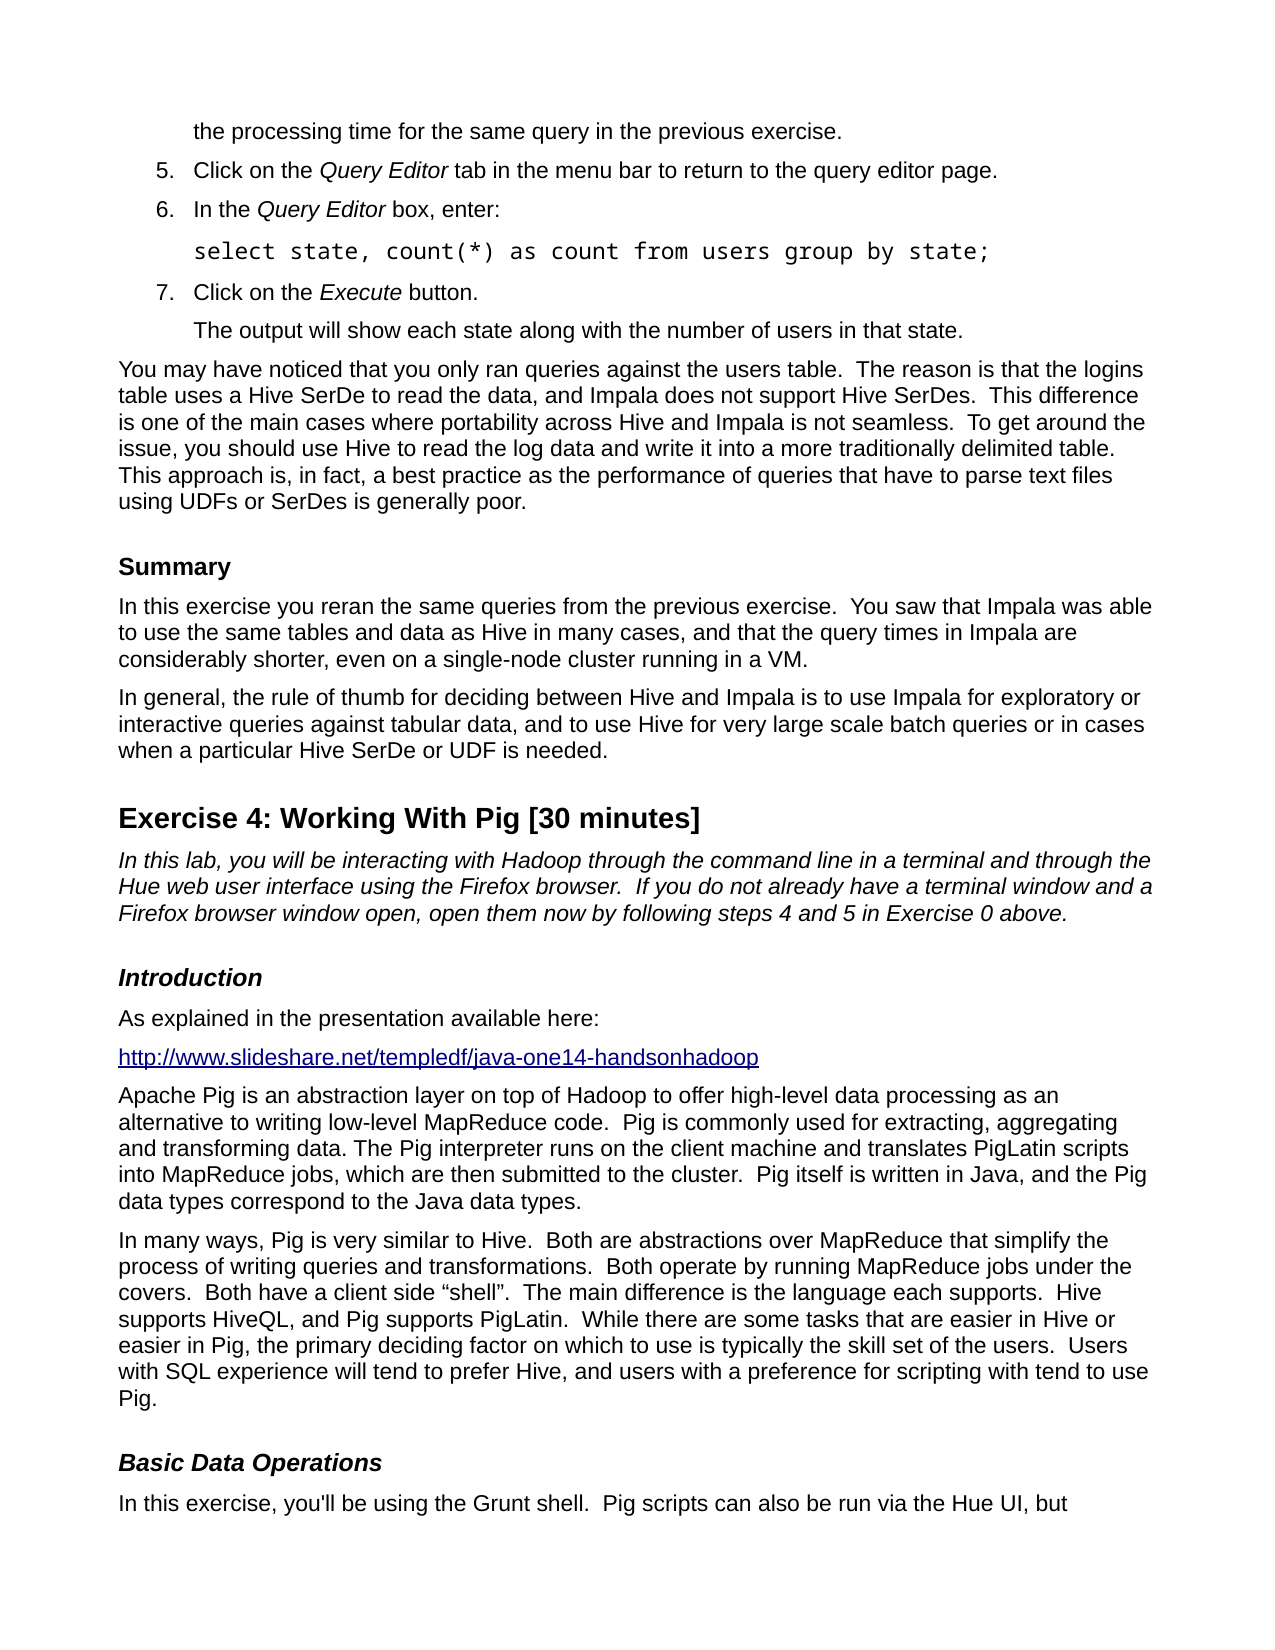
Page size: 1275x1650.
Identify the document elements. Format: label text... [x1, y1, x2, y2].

text In this lab, you will be interacting with Hadoop through the command line in a terminal and through the Hue web user interface using the Firefox browser. If you do not already have a terminal window and a Firefox browser window open, open them now by following steps 4 and 5 in Exercise 0 above. [118, 847, 1157, 926]
subtitle Basic Data Operations [118, 1448, 1157, 1477]
text In this exercise, you'll be using the Grunt shell. Pig scripts can also be run via the Hue UI, but [118, 1489, 1157, 1516]
text In general, the rule of thumb for deciding between Hive and Impala is to use Impala for exploratory or interactive queries against tabular data, and to use Hive for very large scale batch queries or in cases when a particular Hive SerDe or UDF is needed. [118, 684, 1157, 763]
text In many ways, Pig is very similar to Hive. Both are abstractions over MapReduce that simplify the process of writing queries and transformations. Both operate by running MapReduce jobs under the covers. Both have a client side “shell”. The main difference is the language each supports. Hive supports HiveQL, and Pig supports PigLatin. While there are some tasks that are easier in Hive or easier in Pig, the primary deciding factor on which to use is typically the skill set of the users. Users with SQL experience will tend to prefer Hive, and users with a preference for scripting with tend to use Pig. [118, 1227, 1157, 1411]
list Click on the Query Editor tab in the menu bar to return to the query editor page. [156, 157, 1157, 183]
list Click on the Execute button. [156, 278, 1157, 305]
list In the Query Editor box, enter: [156, 196, 1157, 222]
text You may have noticed that you only ran queries against the users table. The reason is that the logins table uses a Hive SerDe to read the data, and Impala does not support Hive SerDes. This difference is one of the main cases where portability across Hive and Impala is not seamless. To get around the issue, you should use Hive to read the log data and write it into a more traditionally delimited table. This approach is, in fact, a best practice as the performance of queries that have to parse text files using UDFs or SerDes is generally poor. [118, 356, 1157, 514]
subtitle Summary [118, 552, 1157, 580]
text Apache Pig is an abstraction layer on top of Hadoop to offer high-level data processing as an alternative to writing low-level MapReduce code. Pig is commonly used for extracting, aggregating and transforming data. The Pig interpreter runs on the client machine and translates PigLatin scripts into MapReduce jobs, which are then submitted to the cluster. Pig itself is written in Java, and the Pig data types correspond to the Java data types. [118, 1082, 1157, 1214]
text http://www.slideshare.net/templedf/java-one14-handsonhadoop [118, 1043, 1157, 1070]
subtitle Introduction [118, 963, 1157, 992]
text In this exercise you reran the same queries from the previous exercise. You saw that Impala was able to use the same tables and data as Hive in many cases, and that the query times in Impala are considerably shorter, even on a single-node cluster running in a VM. [118, 593, 1157, 672]
list the processing time for the same query in the previous exercise. [156, 118, 1157, 144]
list select state, count(*) as count from users group by state; [156, 235, 1157, 266]
subtitle Exercise 4: Working With Pig [30 minutes] [118, 801, 1157, 834]
text As explained in the presentation available here: [118, 1004, 1157, 1031]
list The output will show each state along with the number of users in that state. [156, 317, 1157, 344]
